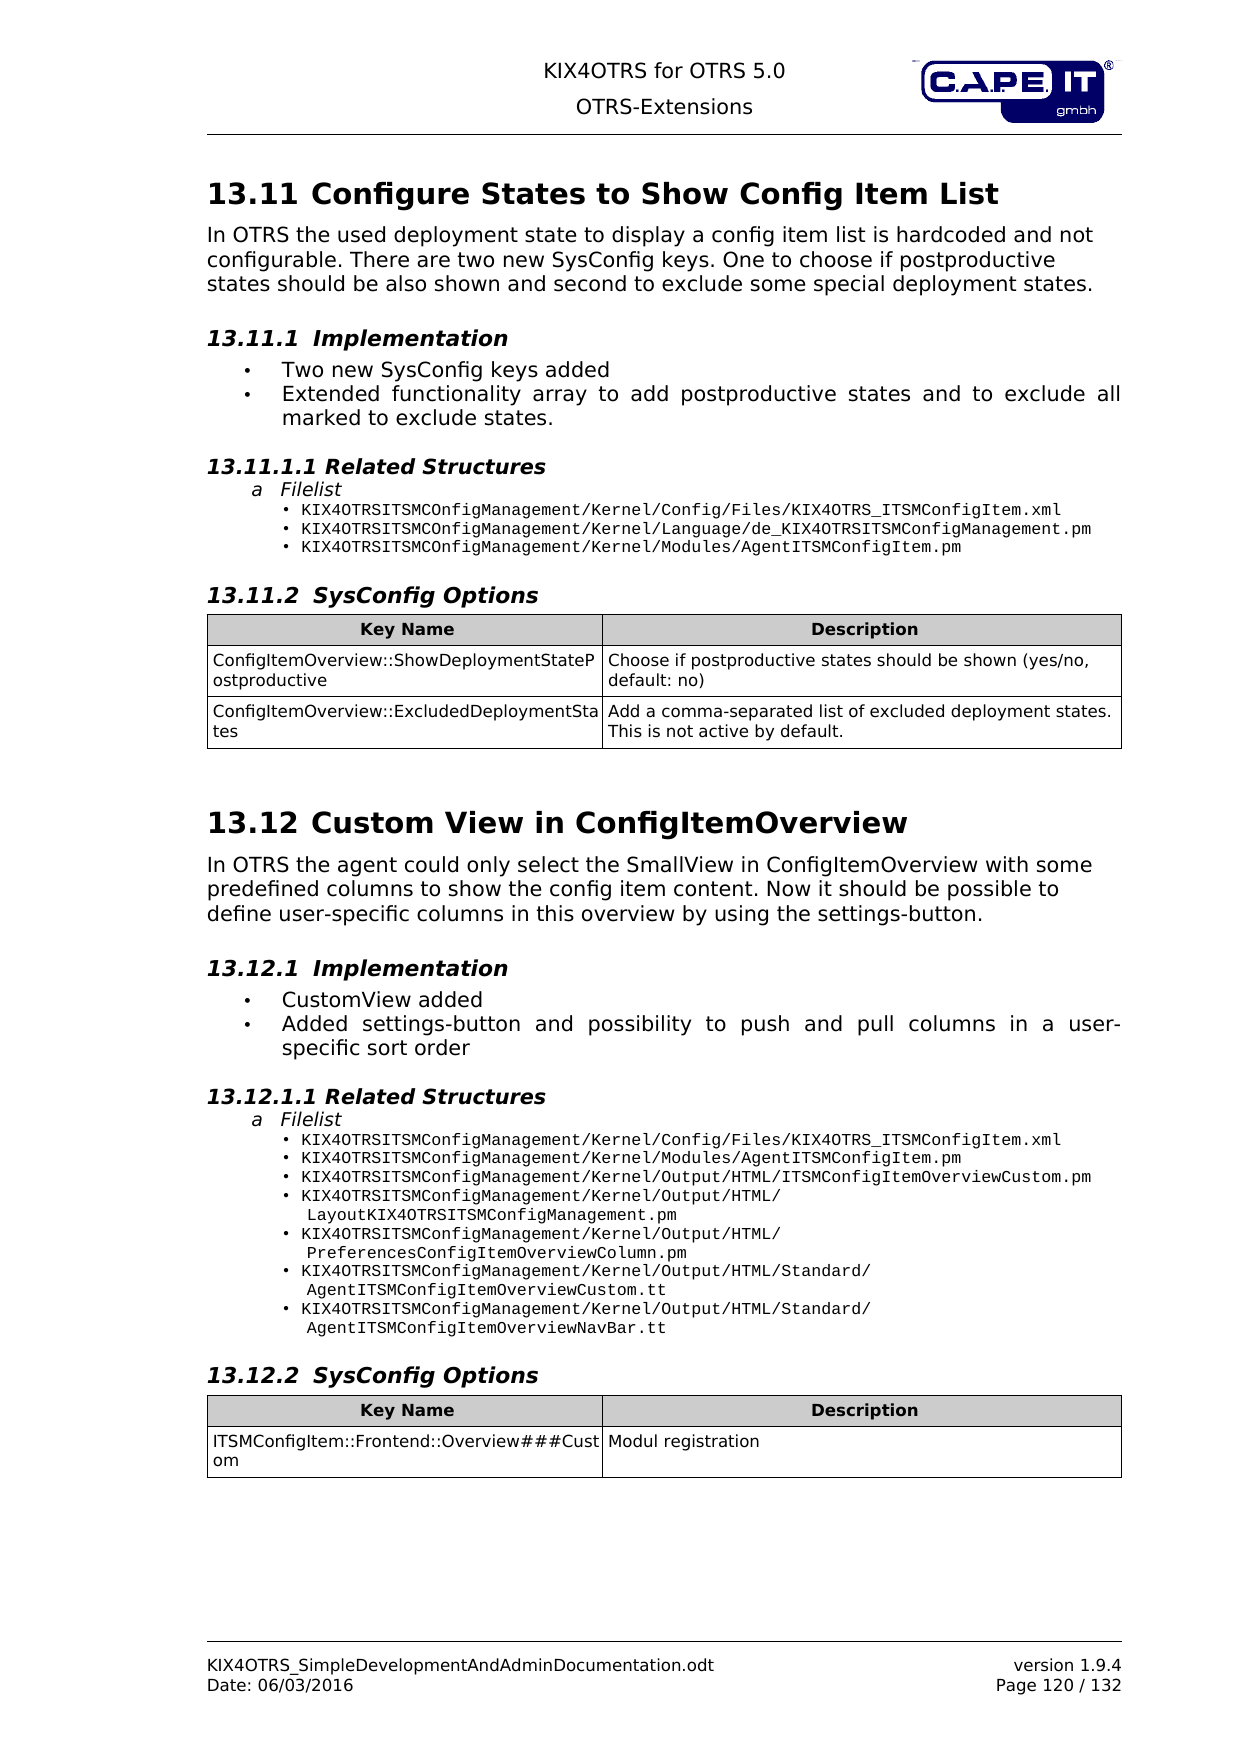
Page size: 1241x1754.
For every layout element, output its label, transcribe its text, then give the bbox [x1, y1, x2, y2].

subtitle Filelist [251, 1109, 1122, 1131]
list Added settings-button and possibility to push and pull columns in a user-specific sort order [244, 1012, 1122, 1060]
subtitle KIX4OTRSITSMConfigManagement/Kernel/Config/Files/KIX4OTRS_ITSMConfigItem.xml [283, 1131, 1122, 1150]
text In OTRS the used deployment state to display a config item list is hardcoded and not configurable. There are two new SysConfig keys. One to choose if postproductive states should be also shown and second to exclude some special deployment states. [207, 223, 1122, 296]
subtitle Related Structures [207, 1085, 1122, 1109]
table_cell ConfigItemOverview::ShowDeploymentStatePostproductive [208, 646, 602, 696]
subtitle KIX4OTRSITSMConfigManagement/Kernel/Output/HTML/LayoutKIX4OTRSITSMConfigManagement.pm [283, 1188, 1122, 1225]
subtitle KIX4OTRSITSMCOnfigManagement/Kernel/Config/Files/KIX4OTRS_ITSMConfigItem.xml [283, 501, 1122, 520]
list CustomView added [244, 988, 1122, 1012]
subtitle KIX4OTRSITSMConfigManagement/Kernel/Modules/AgentITSMConfigItem.pm [283, 1150, 1122, 1169]
subtitle Configure States to Show Config Item List [207, 177, 1122, 211]
text In OTRS the agent could only select the SmallView in ConfigItemOverview with some predefined columns to show the config item content. Now it should be possible to define user-specific columns in this overview by using the settings-button. [207, 853, 1122, 926]
table_header Description [603, 1396, 1121, 1426]
subtitle Filelist [251, 479, 1122, 501]
subtitle KIX4OTRSITSMConfigManagement/Kernel/Output/HTML/PreferencesConfigItemOverviewColumn.pm [283, 1225, 1122, 1263]
subtitle Custom View in ConfigItemOverview [207, 807, 1122, 841]
subtitle KIX4OTRSITSMCOnfigManagement/Kernel/Language/de_KIX4OTRSITSMConfigManagement.pm [283, 520, 1122, 539]
subtitle Related Structures [207, 455, 1122, 479]
list Two new SysConfig keys added [244, 358, 1122, 382]
subtitle Implementation [207, 326, 1122, 352]
subtitle SysConfig Options [207, 583, 1122, 608]
picture [921, 60, 1114, 123]
table_header Description [603, 615, 1121, 645]
table_cell Add a comma-separated list of excluded deployment states. This is not active by default. [603, 697, 1121, 748]
table_header Key Name [208, 1396, 602, 1426]
list Extended functionality array to add postproductive states and to exclude all marked to exclude states. [244, 382, 1122, 431]
subtitle KIX4OTRSITSMConfigManagement/Kernel/Output/HTML/Standard/AgentITSMConfigItemOverviewCustom.tt [283, 1263, 1122, 1301]
table_header Key Name [208, 615, 602, 645]
subtitle KIX4OTRSITSMConfigManagement/Kernel/Output/HTML/ITSMConfigItemOverviewCustom.pm [283, 1169, 1122, 1188]
subtitle Implementation [207, 956, 1122, 982]
subtitle SysConfig Options [207, 1363, 1122, 1389]
table_cell Modul registration [603, 1427, 1121, 1477]
table_cell Choose if postproductive states should be shown (yes/no, default: no) [603, 646, 1121, 696]
subtitle KIX4OTRSITSMCOnfigManagement/Kernel/Modules/AgentITSMConfigItem.pm [283, 539, 1122, 558]
subtitle KIX4OTRSITSMConfigManagement/Kernel/Output/HTML/Standard/AgentITSMConfigItemOverviewNavBar.tt [283, 1301, 1122, 1338]
table_cell ConfigItemOverview::ExcludedDeploymentStates [208, 697, 602, 748]
table_cell ITSMConfigItem::Frontend::Overview###Custom [208, 1427, 602, 1477]
